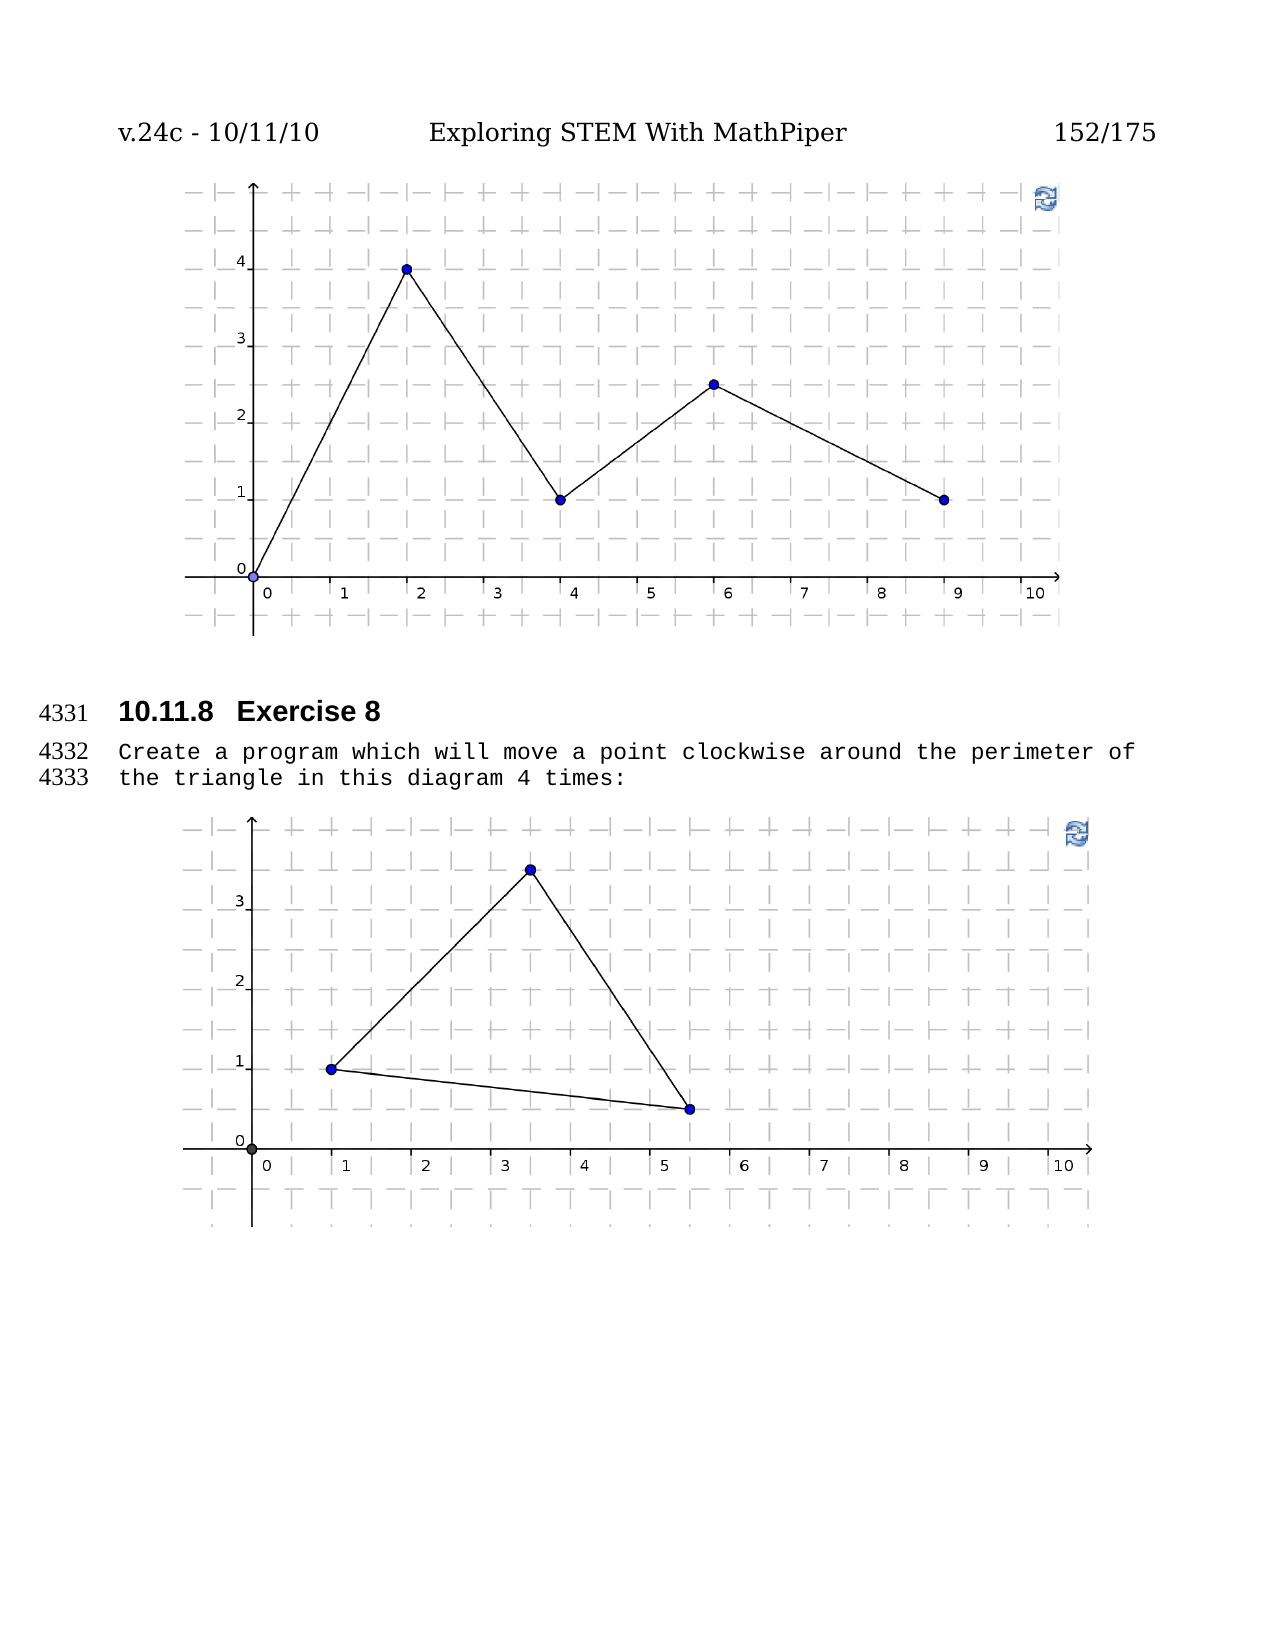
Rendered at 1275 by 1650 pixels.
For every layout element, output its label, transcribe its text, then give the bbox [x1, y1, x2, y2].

subtitle Exercise 8 [118, 694, 1157, 728]
text Create a program which will move a point clockwise around the perimeter of the triangle in this diagram 4 times: [118, 740, 1157, 792]
picture [184, 183, 1060, 636]
picture [183, 817, 1092, 1227]
